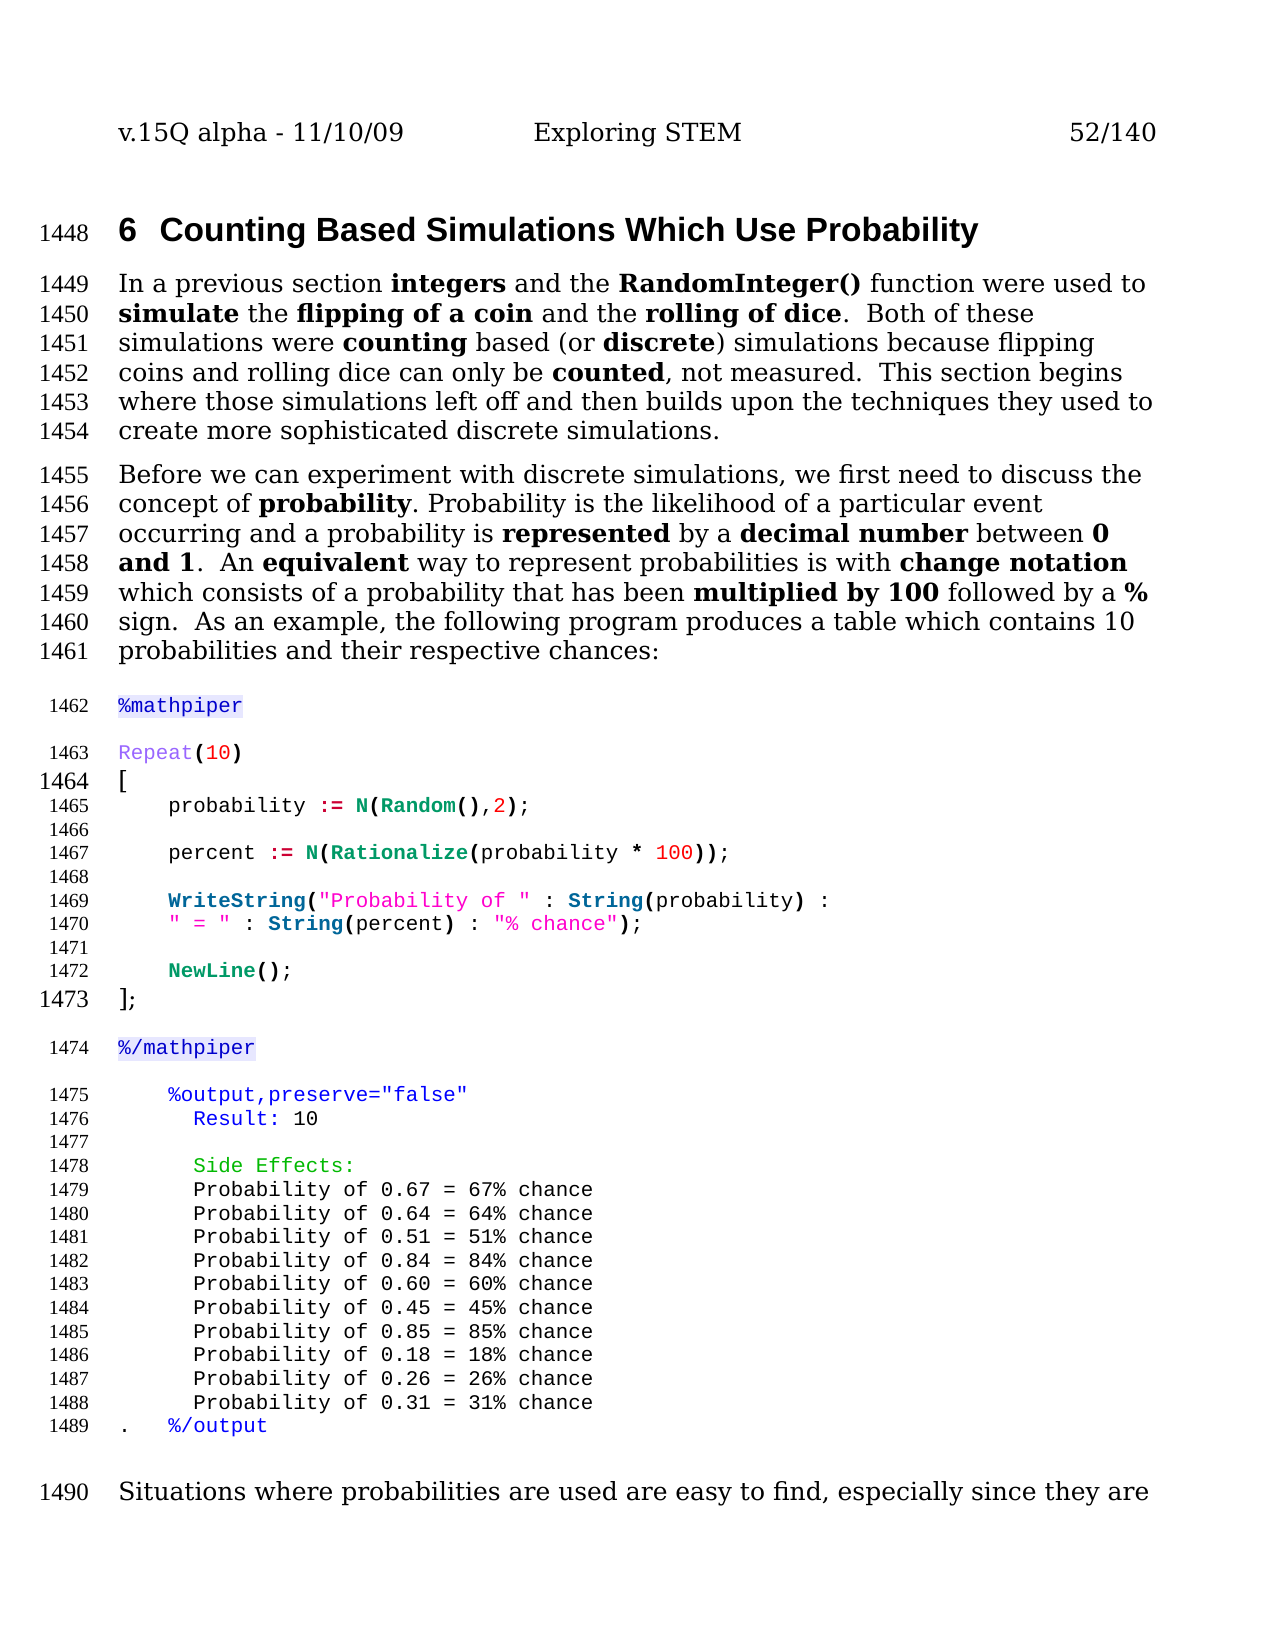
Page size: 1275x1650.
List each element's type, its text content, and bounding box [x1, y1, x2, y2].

text In a previous section integers and the RandomInteger() function were used to simulate the flipping of a coin and the rolling of dice. Both of these simulations were counting based (or discrete) simulations because flipping coins and rolling dice can only be counted, not measured. This section begins where those simulations left off and then builds upon the techniques they used to create more sophisticated discrete simulations. [118, 269, 1157, 445]
text Probability of 0.26 = 26% chance [118, 1368, 1157, 1392]
subtitle Counting Based Simulations Which Use Probability [118, 210, 1157, 248]
text probability := N(Random(),2); [118, 795, 1157, 819]
text Probability of 0.67 = 67% chance [118, 1179, 1157, 1202]
text Probability of 0.51 = 51% chance [118, 1226, 1157, 1250]
text %/mathpiper [118, 1037, 1157, 1061]
text Probability of 0.85 = 85% chance [118, 1321, 1157, 1344]
text %output,preserve="false" [118, 1084, 1157, 1108]
text Side Effects: [118, 1155, 1157, 1179]
text . %/output [118, 1415, 1157, 1439]
text WriteString("Probability of " : String(probability) : [118, 889, 1157, 913]
text NewLine(); [118, 961, 1157, 984]
text percent := N(Rationalize(probability * 100)); [118, 842, 1157, 866]
text Probability of 0.64 = 64% chance [118, 1202, 1157, 1226]
text " = " : String(percent) : "% chance"); [118, 913, 1157, 937]
text Before we can experiment with discrete simulations, we first need to discuss the concept of probability. Probability is the likelihood of a particular event occurring and a probability is represented by a decimal number between 0 and 1. An equivalent way to represent probabilities is with change notation which consists of a probability that has been multiplied by 100 followed by a % sign. As an example, the following program produces a table which contains 10 probabilities and their respective chances: [118, 460, 1157, 665]
text Situations where probabilities are used are easy to find, especially since they are [118, 1477, 1157, 1507]
text ]; [118, 984, 1157, 1013]
text [ [118, 766, 1157, 795]
text Repeat(10) [118, 742, 1157, 766]
text Probability of 0.31 = 31% chance [118, 1392, 1157, 1415]
text Probability of 0.45 = 45% chance [118, 1297, 1157, 1321]
text Probability of 0.60 = 60% chance [118, 1273, 1157, 1297]
text Probability of 0.18 = 18% chance [118, 1344, 1157, 1368]
text Probability of 0.84 = 84% chance [118, 1250, 1157, 1273]
text Result: 10 [118, 1108, 1157, 1132]
text %mathpiper [118, 695, 1157, 718]
